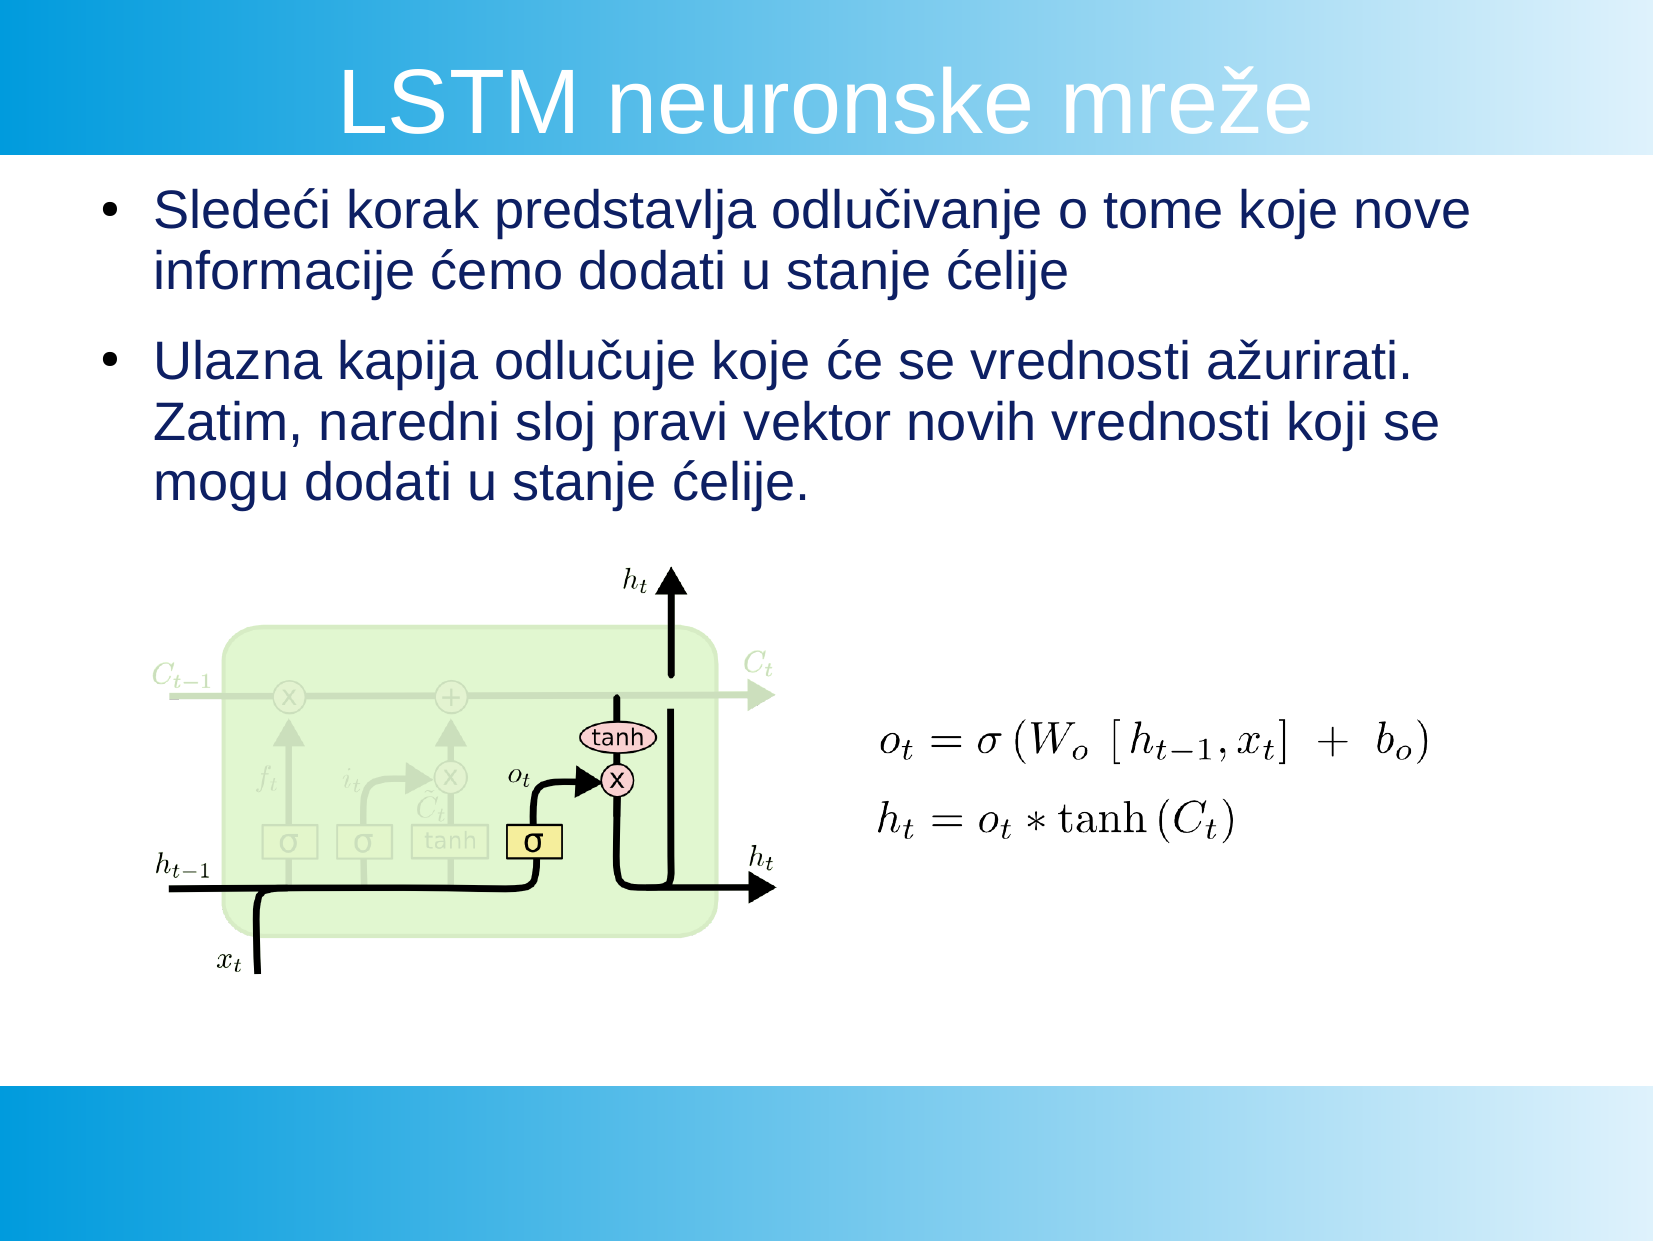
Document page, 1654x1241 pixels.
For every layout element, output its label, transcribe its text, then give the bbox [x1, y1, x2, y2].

list Sledeći korak predstavlja odlučivanje o tome koje nove informacije ćemo dodati u stanje ćelije Ulazna kapija odlučuje koje će se vrednosti ažurirati. Zatim, naredni sloj pravi vektor novih vrednosti koji se mogu dodati u stanje ćelije. [82, 180, 1571, 1081]
title LSTM neuronske mreže [82, 49, 1571, 155]
picture [135, 554, 1505, 978]
